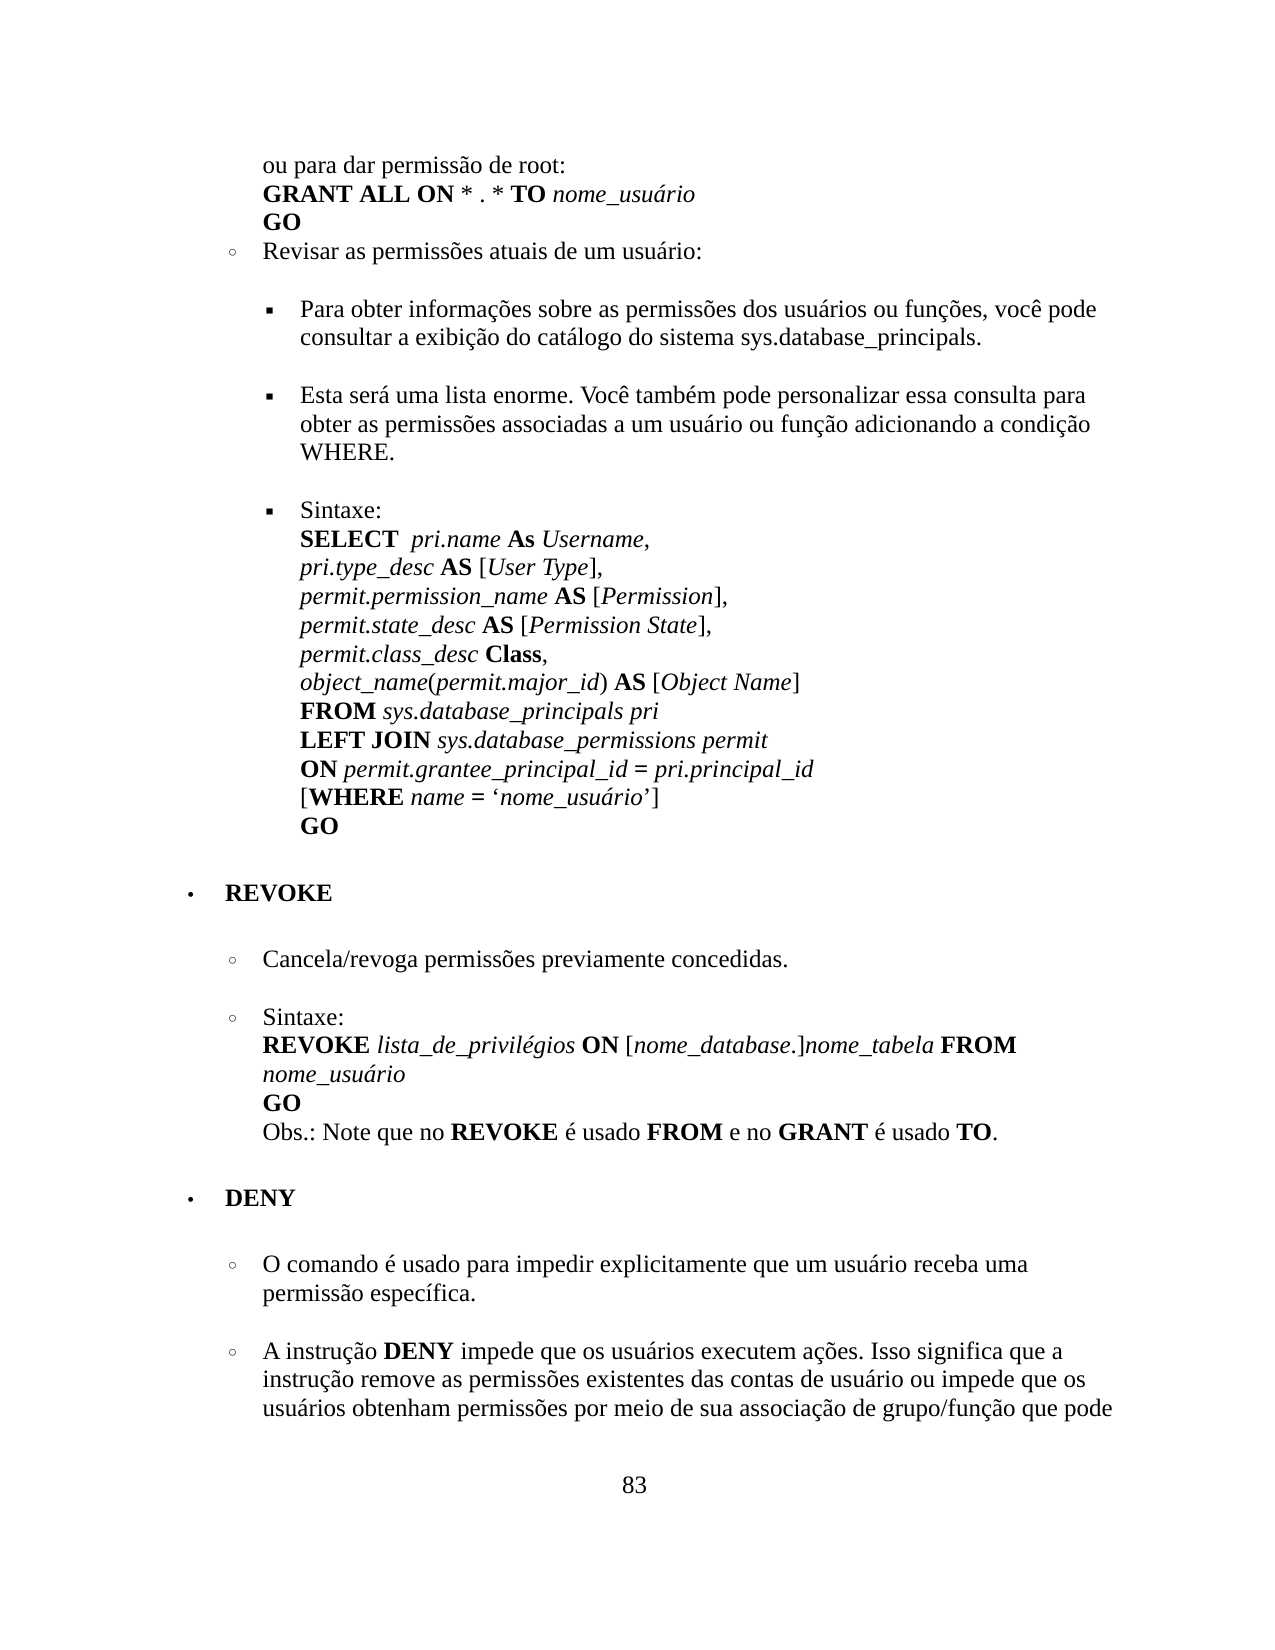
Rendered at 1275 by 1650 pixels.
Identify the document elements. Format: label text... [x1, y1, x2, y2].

list REVOKE [187, 878, 1125, 935]
list DENY [187, 1183, 1125, 1241]
list Sintaxe: SELECT pri.name As Username, pri.type_desc AS [User Type], permit.permission_name AS [Permission], permit.state_desc AS [Permission State], permit.class_desc Class, object_name(permit.major_id) AS [Object Name] FROM sys.database_principals pri LEFT JOIN sys.database_permissions permit ON permit.grantee_principal_id = pri.principal_id [WHERE name = ‘nome_usuário’] GO [262, 495, 1125, 869]
list O comando é usado para impedir explicitamente que um usuário receba uma permissão específica. [225, 1249, 1125, 1336]
list Para obter informações sobre as permissões dos usuários ou funções, você pode consultar a exibição do catálogo do sistema sys.database_principals. [262, 294, 1125, 380]
list ou para dar permissão de root: GRANT ALL ON * . * TO nome_usuário GO [225, 150, 1125, 236]
list Cancela/revoga permissões previamente concedidas. [225, 944, 1125, 1002]
list A instrução DENY impede que os usuários executem ações. Isso significa que a instrução remove as permissões existentes das contas de usuário ou impede que os usuários obtenham permissões por meio de sua associação de grupo/função que pode [225, 1336, 1125, 1422]
list Sintaxe: REVOKE lista_de_privilégios ON [nome_database.]nome_tabela FROM nome_usuário GO Obs.: Note que no REVOKE é usado FROM e no GRANT é usado TO. [225, 1002, 1125, 1174]
list Revisar as permissões atuais de um usuário: [225, 236, 1125, 294]
list Esta será uma lista enorme. Você também pode personalizar essa consulta para obter as permissões associadas a um usuário ou função adicionando a condição WHERE. [262, 380, 1125, 495]
